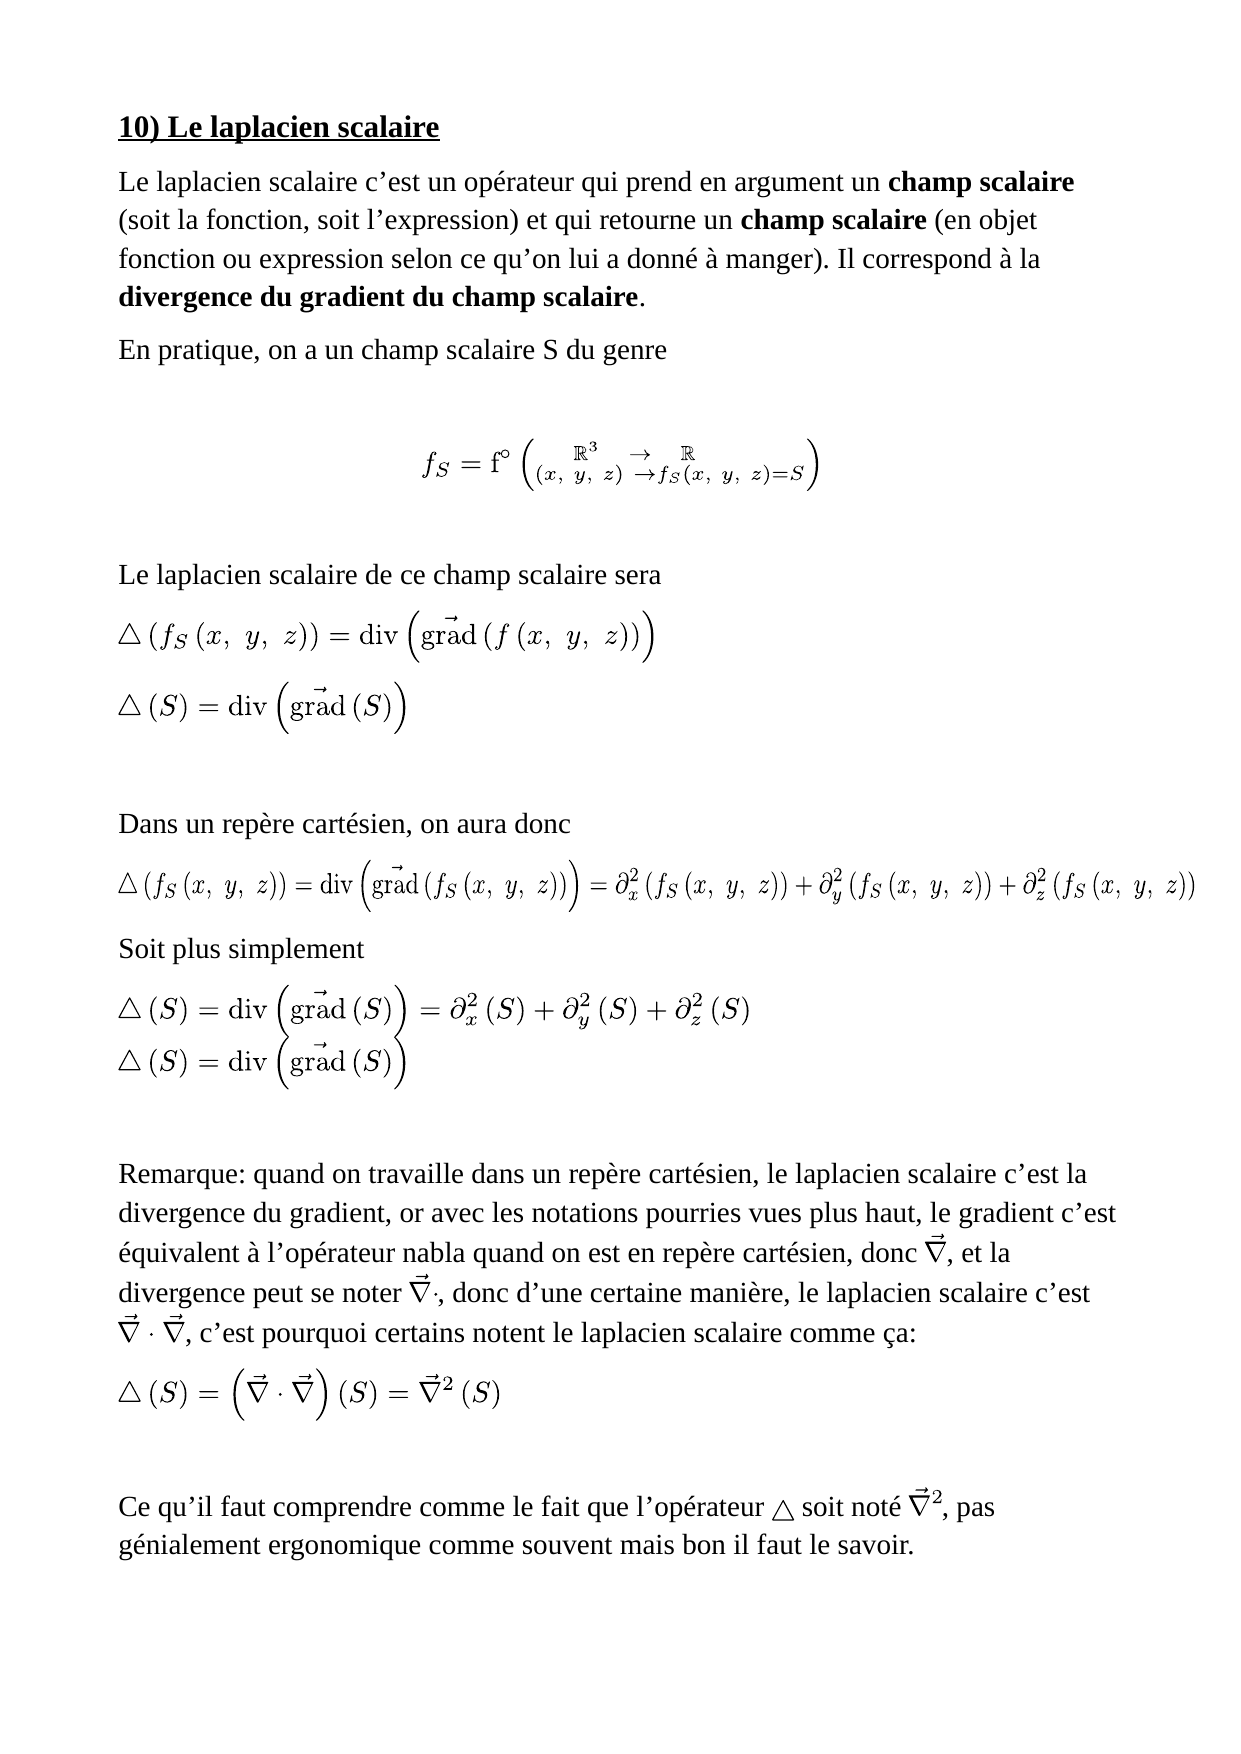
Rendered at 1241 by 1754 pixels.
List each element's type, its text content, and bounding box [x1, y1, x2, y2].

text Dans un repère cartésien, on aura donc [118, 807, 1122, 840]
text 10) Le laplacien scalaire [118, 108, 1122, 144]
text Remarque: quand on travaille dans un repère cartésien, le laplacien scalaire c’est la divergence du gradient, or avec les notations pourries vues plus haut, le gradient c’est équivalent à l’opérateur nabla quand on est en repère cartésien, donc , et la divergence peut se noter , donc d’une certaine manière, le laplacien scalaire c’est , c’est pourquoi certains notent le laplacien scalaire comme ça: [118, 1156, 1122, 1349]
text Le laplacien scalaire c’est un opérateur qui prend en argument un champ scalaire (soit la fonction, soit l’expression) et qui retourne un champ scalaire (en objet fonction ou expression selon ce qu’on lui a donné à manger). Il correspond à la divergence du gradient du champ scalaire. [118, 164, 1122, 313]
text En pratique, on a un champ scalaire S du genre [118, 332, 1122, 366]
text Soit plus simplement [118, 932, 1122, 965]
text Le laplacien scalaire de ce champ scalaire sera [118, 557, 1122, 591]
text Ce qu’il faut comprendre comme le fait que l’opérateur soit noté , pas génialement ergonomique comme souvent mais bon il faut le savoir. [118, 1487, 1122, 1561]
